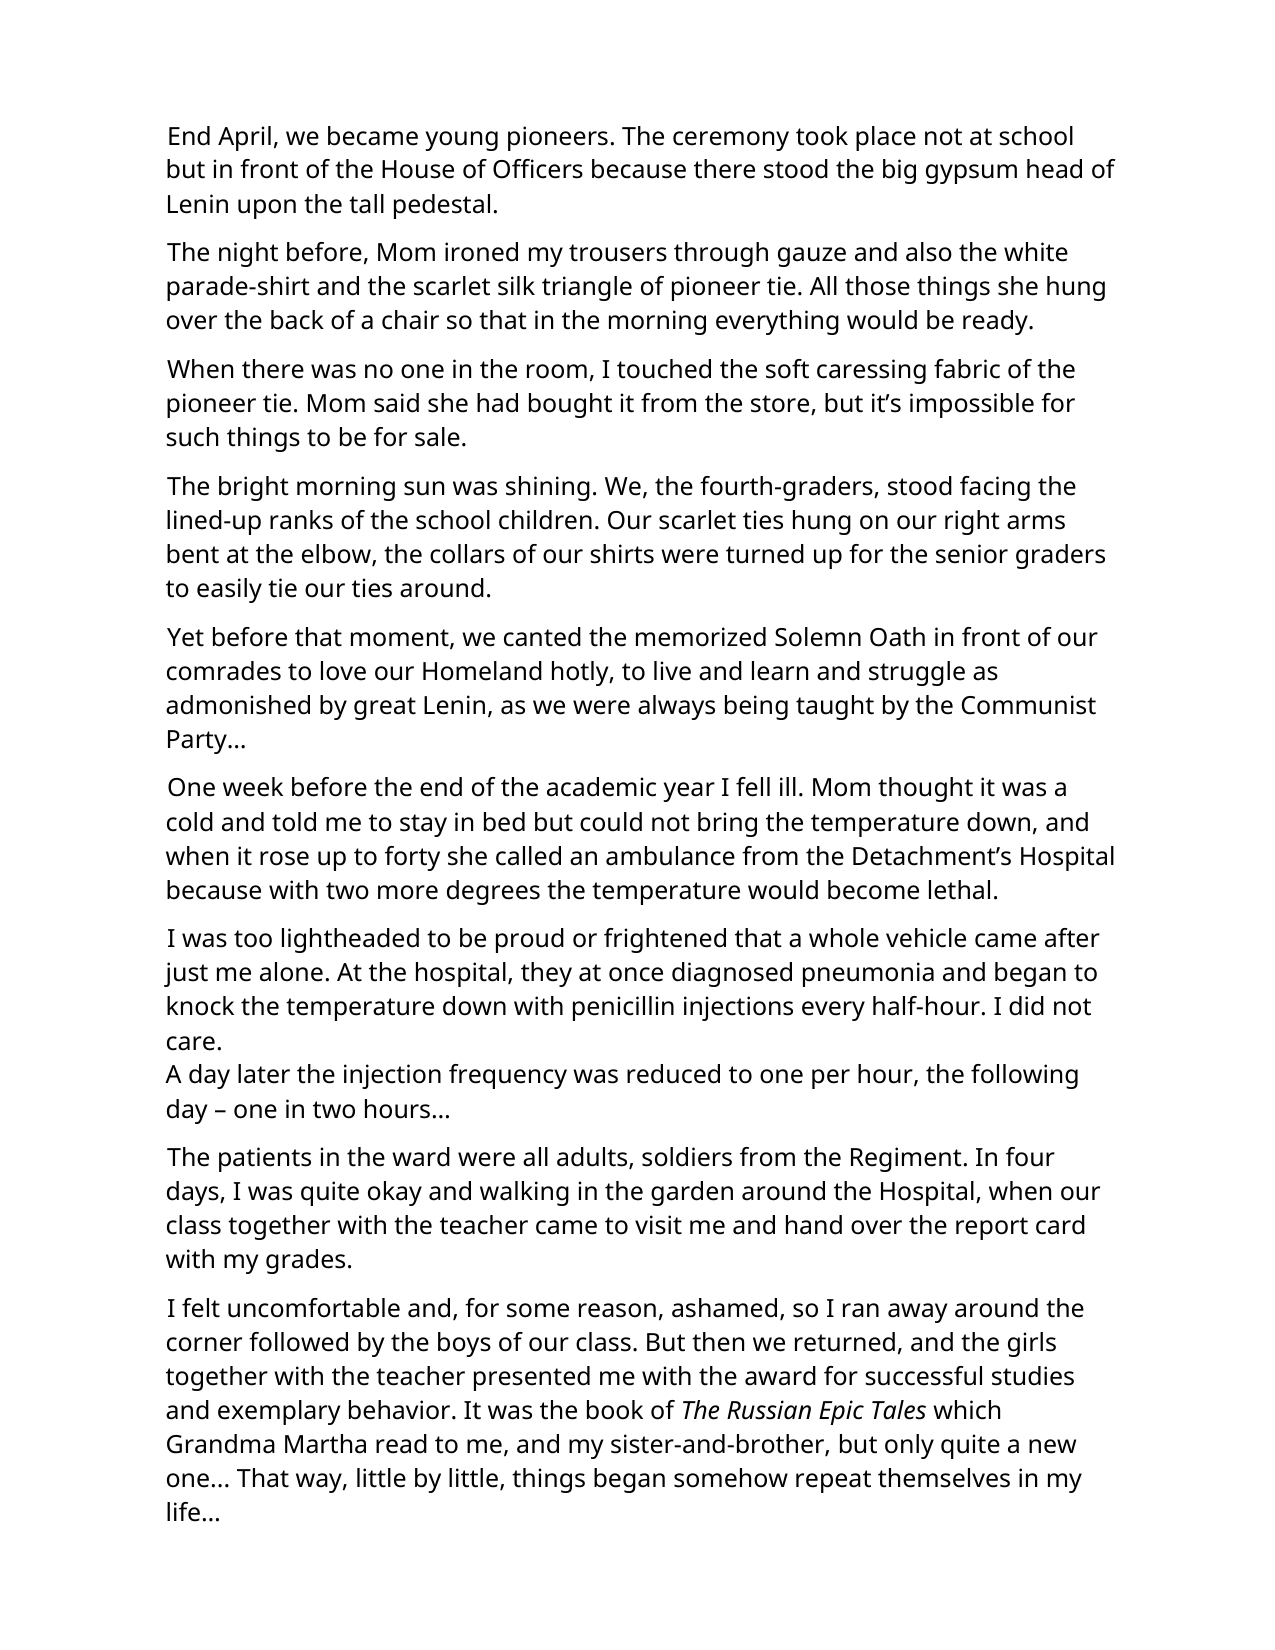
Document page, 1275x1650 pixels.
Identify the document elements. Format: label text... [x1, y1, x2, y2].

text The night before, Mom ironed my trousers through gauze and also the white parade-shirt and the scarlet silk triangle of pioneer tie. All those things she hung over the back of a chair so that in the morning everything would be ready. [165, 235, 1118, 337]
text One week before the end of the academic year I fell ill. Mom thought it was a cold and told me to stay in bed but could not bring the temperature down, and when it rose up to forty she called an ambulance from the Detachment’s Hospital because with two more degrees the temperature would become lethal. [165, 770, 1118, 906]
text I felt uncomfortable and, for some reason, ashamed, so I ran away around the corner followed by the boys of our class. But then we returned, and the girls together with the teacher presented me with the award for successful studies and exemplary behavior. It was the book of The Russian Epic Tales which Grandma Martha read to me, and my sister-and-brother, but only quite a new one... That way, little by little, things began somehow repeat themselves in my life… [165, 1291, 1118, 1529]
text The patients in the ward were all adults, soldiers from the Regiment. In four days, I was quite okay and walking in the garden around the Hospital, when our class together with the teacher came to visit me and hand over the report card with my grades. [165, 1140, 1118, 1276]
text Yet before that moment, we canted the memorized Solemn Oath in front of our comrades to love our Homeland hotly, to live and learn and struggle as admonished by great Lenin, as we were always being taught by the Communist Party… [165, 619, 1118, 756]
text End April, we became young pioneers. The ceremony took place not at school but in front of the House of Officers because there stood the big gypsum head of Lenin upon the tall pedestal. [165, 118, 1118, 220]
text The bright morning sun was shining. We, the fourth-graders, stood facing the lined-up ranks of the school children. Our scarlet ties hung on our right arms bent at the elbow, the collars of our shirts were turned up for the senior graders to easily tie our ties around. [165, 468, 1118, 605]
text I was too lightheaded to be proud or frightened that a whole vehicle came after just me alone. At the hospital, they at once diagnosed pneumonia and began to knock the temperature down with penicillin injections every half-hour. I did not care. A day later the injection frequency was reduced to one per hour, the following day – one in two hours… [165, 921, 1118, 1125]
text When there was no one in the room, I touched the soft caressing fabric of the pioneer tie. Mom said she had bought it from the store, but it’s impossible for such things to be for sale. [165, 352, 1118, 454]
